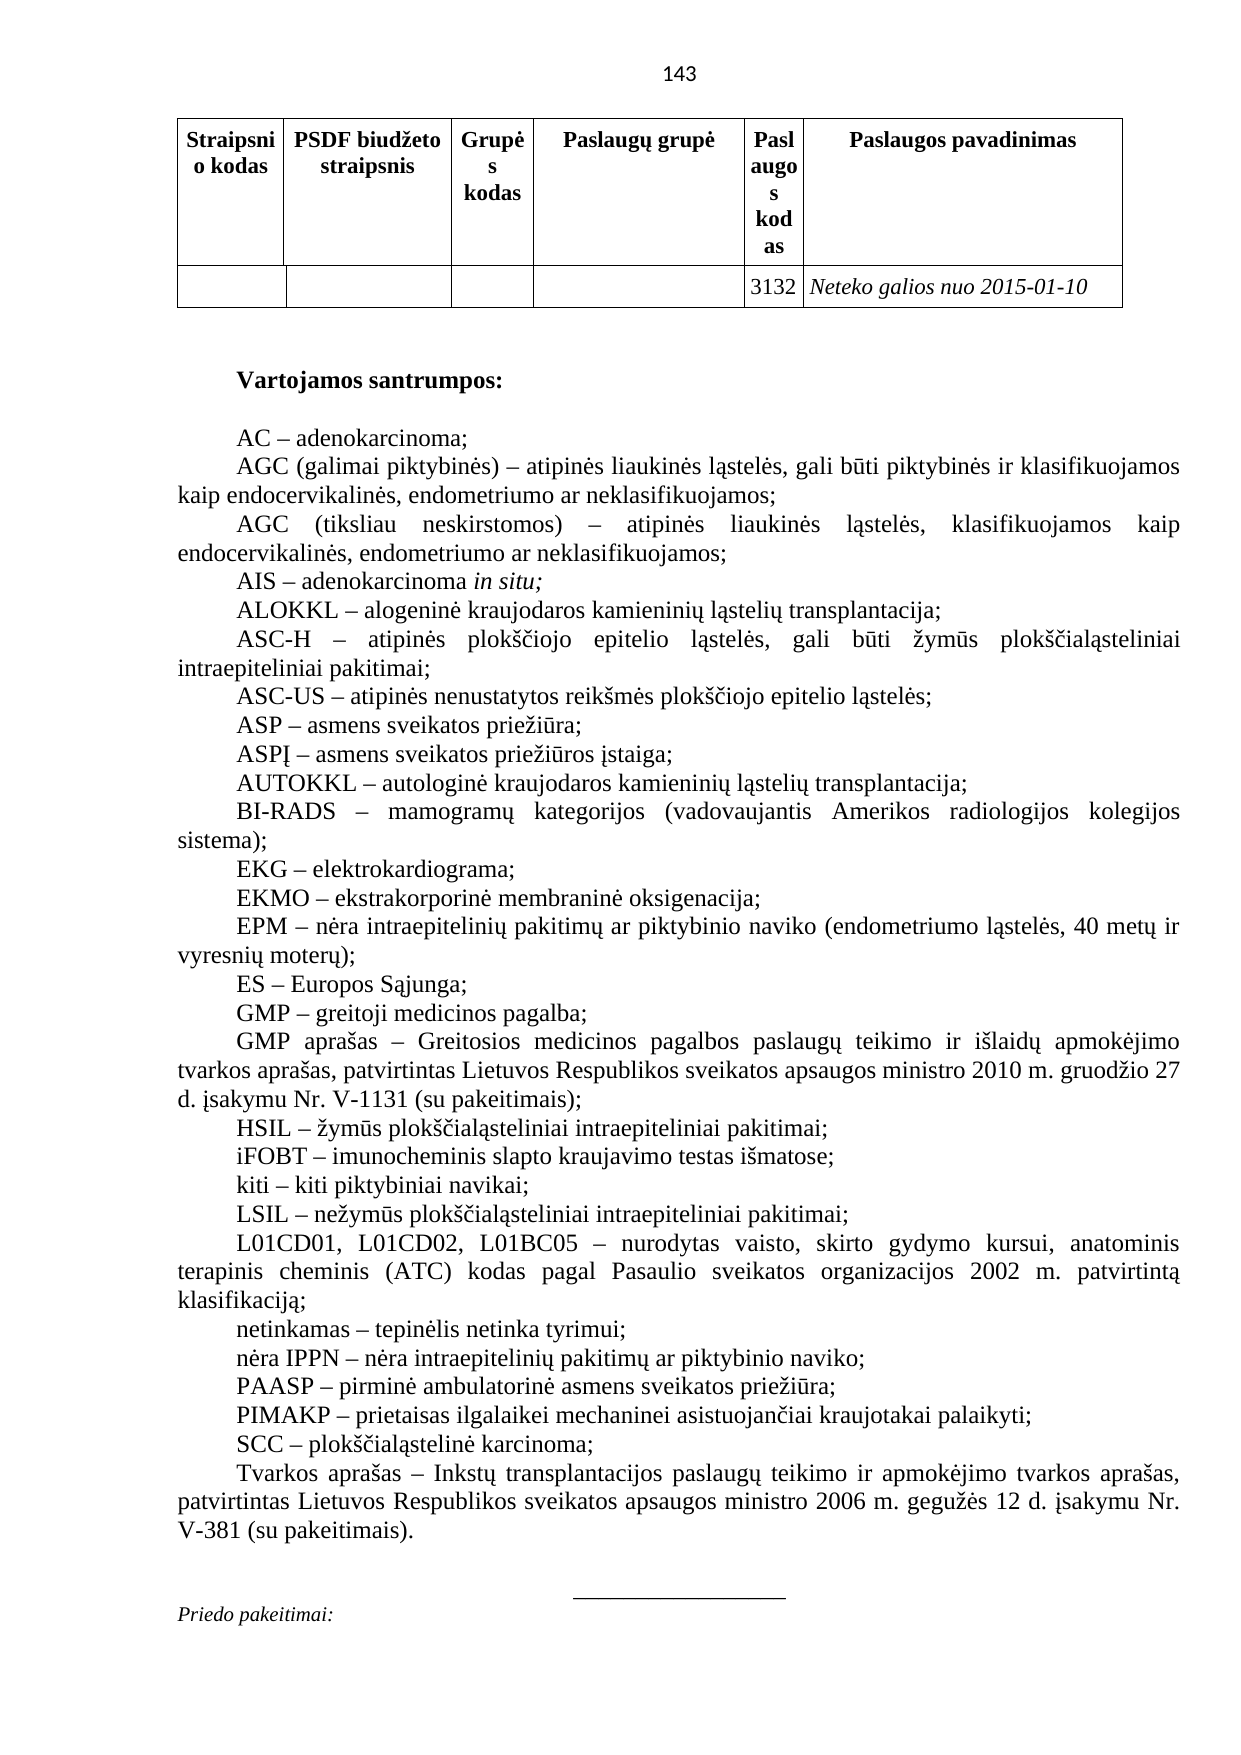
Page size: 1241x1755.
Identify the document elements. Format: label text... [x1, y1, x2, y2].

text nėra IPPN – nėra intraepitelinių pakitimų ar piktybinio naviko; [177, 1343, 1181, 1371]
text ES – Europos Sąjunga; [177, 969, 1181, 998]
text kiti – kiti piktybiniai navikai; [177, 1170, 1181, 1199]
text ASPĮ – asmens sveikatos priežiūros įstaiga; [177, 739, 1181, 768]
text PAASP – pirminė ambulatorinė asmens sveikatos priežiūra; [177, 1371, 1181, 1400]
table_cell [178, 266, 286, 307]
text _________________ [177, 1573, 1181, 1601]
table_cell 3132 [745, 266, 803, 307]
text HSIL – žymūs plokščialąsteliniai intraepiteliniai pakitimai; [177, 1113, 1181, 1141]
text AGC (galimai piktybinės) – atipinės liaukinės ląstelės, gali būti piktybinės ir klasifikuojamos kaip endocervikalinės, endometriumo ar neklasifikuojamos; [177, 451, 1181, 509]
table_header Paslaugos kodas [745, 119, 803, 265]
table_header Grupės kodas [452, 119, 533, 265]
table_cell [287, 266, 451, 307]
text GMP aprašas – Greitosios medicinos pagalbos paslaugų teikimo ir išlaidų apmokėjimo tvarkos aprašas, patvirtintas Lietuvos Respublikos sveikatos apsaugos ministro 2010 m. gruodžio 27 d. įsakymu Nr. V-1131 (su pakeitimais); [177, 1026, 1181, 1113]
text EKMO – ekstrakorporinė membraninė oksigenacija; [177, 883, 1181, 911]
text GMP – greitoji medicinos pagalba; [177, 998, 1181, 1026]
text ASC-US – atipinės nenustatytos reikšmės plokščiojo epitelio ląstelės; [177, 681, 1181, 710]
text iFOBT – imunocheminis slapto kraujavimo testas išmatose; [177, 1141, 1181, 1170]
table_header Paslaugų grupė [534, 119, 744, 265]
text PIMAKP – prietaisas ilgalaikei mechaninei asistuojančiai kraujotakai palaikyti; [177, 1400, 1181, 1429]
text AUTOKKL – autologinė kraujodaros kamieninių ląstelių transplantacija; [177, 768, 1181, 796]
text ALOKKL – alogeninė kraujodaros kamieninių ląstelių transplantacija; [177, 595, 1181, 624]
text ASP – asmens sveikatos priežiūra; [177, 710, 1181, 739]
table_header Paslaugos pavadinimas [804, 119, 1122, 265]
text LSIL – nežymūs plokščialąsteliniai intraepiteliniai pakitimai; [177, 1199, 1181, 1228]
text EKG – elektrokardiograma; [177, 854, 1181, 883]
text L01CD01, L01CD02, L01BC05 – nurodytas vaisto, skirto gydymo kursui, anatominis terapinis cheminis (ATC) kodas pagal Pasaulio sveikatos organizacijos 2002 m. patvirtintą klasifikaciją; [177, 1228, 1181, 1314]
text AC – adenokarcinoma; [177, 423, 1181, 451]
text AGC (tiksliau neskirstomos) – atipinės liaukinės ląstelės, klasifikuojamos kaip endocervikalinės, endometriumo ar neklasifikuojamos; [177, 509, 1181, 566]
text ASC-H – atipinės plokščiojo epitelio ląstelės, gali būti žymūs plokščialąsteliniai intraepiteliniai pakitimai; [177, 624, 1181, 681]
text SCC – plokščialąstelinė karcinoma; [177, 1429, 1181, 1458]
text AIS – adenokarcinoma in situ; [177, 566, 1181, 595]
text BI-RADS – mamogramų kategorijos (vadovaujantis Amerikos radiologijos kolegijos sistema); [177, 796, 1181, 854]
text Vartojamos santrumpos: [177, 365, 1181, 394]
table_cell Neteko galios nuo 2015-01-10 [804, 266, 1122, 307]
table_header Straipsnio kodas [178, 119, 283, 265]
table_cell [534, 266, 744, 307]
text netinkamas – tepinėlis netinka tyrimui; [177, 1314, 1181, 1343]
table_header PSDF biudžeto straipsnis [284, 119, 451, 265]
text Tvarkos aprašas – Inkstų transplantacijos paslaugų teikimo ir apmokėjimo tvarkos aprašas, patvirtintas Lietuvos Respublikos sveikatos apsaugos ministro 2006 m. gegužės 12 d. įsakymu Nr. V-381 (su pakeitimais). [177, 1458, 1181, 1544]
table_cell [452, 266, 533, 307]
text EPM – nėra intraepitelinių pakitimų ar piktybinio naviko (endometriumo ląstelės, 40 metų ir vyresnių moterų); [177, 911, 1181, 969]
text Priedo pakeitimai: [177, 1601, 1181, 1626]
